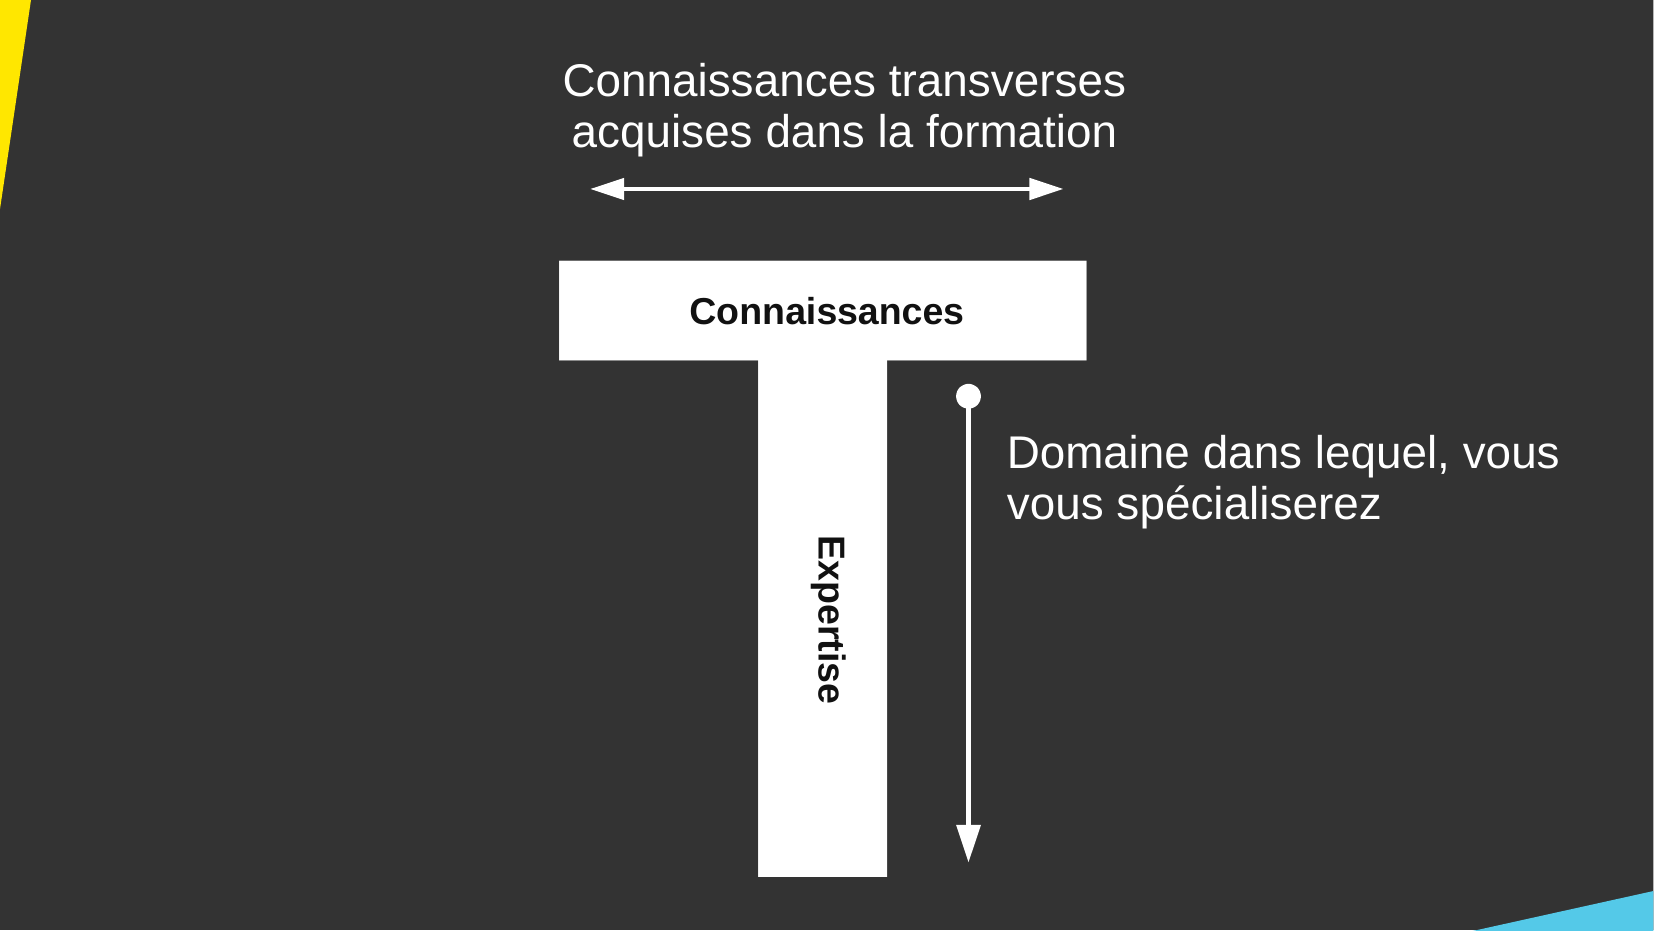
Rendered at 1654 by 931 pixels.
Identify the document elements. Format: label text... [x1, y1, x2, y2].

text_box Connaissances [667, 283, 987, 341]
text_box Domaine dans lequel, vous vous spécialiserez [992, 419, 1654, 537]
text_box T [534, 165, 1120, 931]
text_box [0, 0, 32, 210]
text_box Connaissances transverses acquises dans la formation [507, 47, 1182, 165]
text_box Expertise [803, 472, 860, 768]
text_box [1472, 890, 1654, 931]
